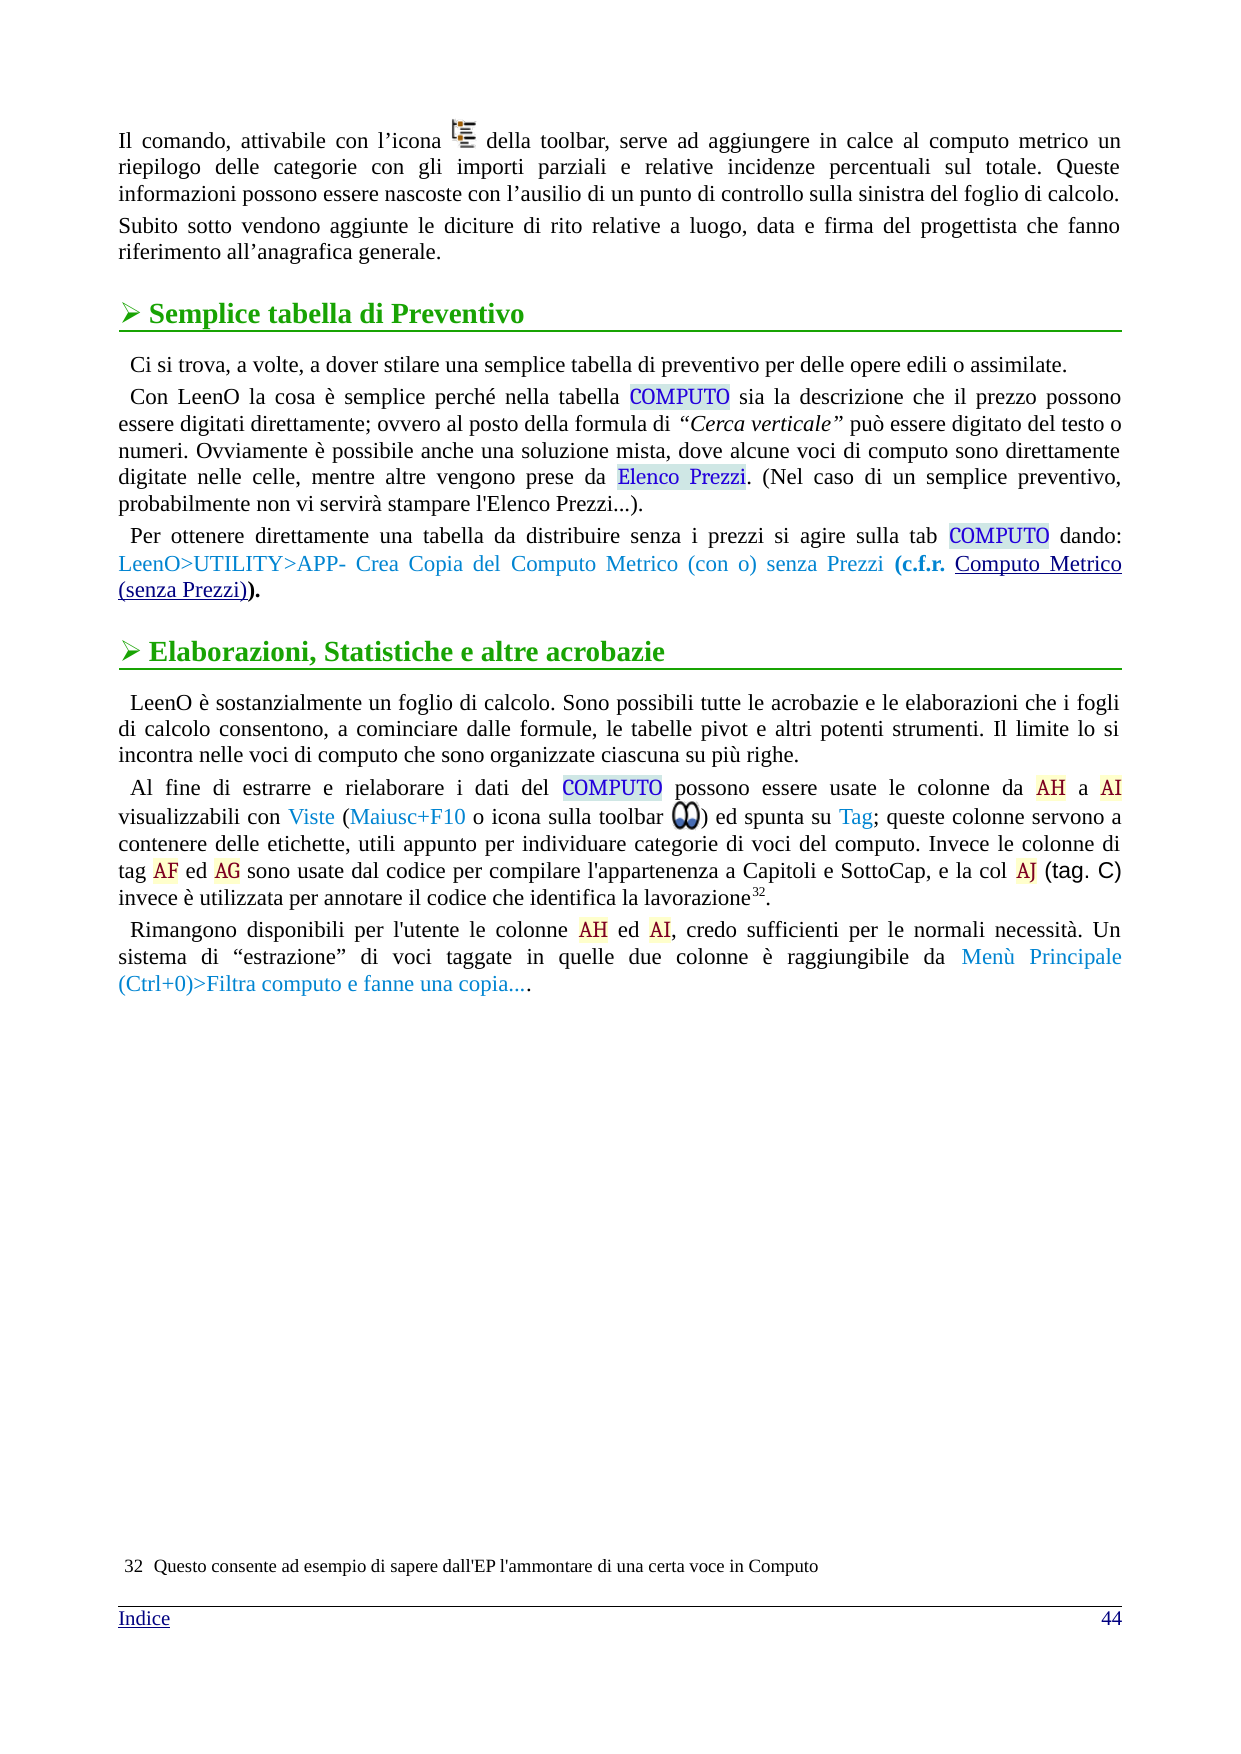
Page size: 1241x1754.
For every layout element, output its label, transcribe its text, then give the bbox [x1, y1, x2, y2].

text Questo consente ad esempio di sapere dall'EP l'ammontare di una certa voce in Computo [124, 1555, 1122, 1576]
subtitle Semplice tabella di Preventivo [119, 296, 1122, 330]
picture [451, 118, 477, 149]
text LeenO è sostanzialmente un foglio di calcolo. Sono possibili tutte le acrobazie e le elaborazioni che i fogli di calcolo consentono, a cominciare dalle formule, le tabelle pivot e altri potenti strumenti. Il limite lo si incontra nelle voci di computo che sono organizzate ciascuna su più righe. [118, 689, 1122, 768]
text Per ottenere direttamente una tabella da distribuire senza i prezzi si agire sulla tab COMPUTO dando: LeenO>UTILITY>APP- Crea Copia del Computo Metrico (con o) senza Prezzi (c.f.r. Computo Metrico (senza Prezzi)). [118, 522, 1122, 602]
text Il comando, attivabile con l’icona della toolbar, serve ad aggiungere in calce al computo metrico un riepilogo delle categorie con gli importi parziali e relative incidenze percentuali sul totale. Queste informazioni possono essere nascoste con l’ausilio di un punto di controllo sulla sinistra del foglio di calcolo. [118, 118, 1122, 206]
text Subito sotto vendono aggiunte le diciture di rito relative a luogo, data e firma del progettista che fanno riferimento all’anagrafica generale. [118, 212, 1122, 264]
text Al fine di estrarre e rielaborare i dati del COMPUTO possono essere usate le colonne da AH a AI visualizzabili con Viste (Maiusc+F10 o icona sulla toolbar ) ed spunta su Tag; queste colonne servono a contenere delle etichette, utili appunto per individuare categorie di voci del computo. Invece le colonne di tag AF ed AG sono usate dal codice per compilare l'appartenenza a Capitoli e SottoCap, e la col AJ (tag. C) invece è utilizzata per annotare il codice che identifica la lavorazione. [118, 774, 1122, 910]
picture [671, 800, 701, 831]
text Con LeenO la cosa è semplice perché nella tabella COMPUTO sia la descrizione che il prezzo possono essere digitati direttamente; ovvero al posto della formula di “Cerca verticale” può essere digitato del testo o numeri. Ovviamente è possibile anche una soluzione mista, dove alcune voci di computo sono direttamente digitate nelle celle, mentre altre vengono prese da Elenco Prezzi. (Nel caso di un semplice preventivo, probabilmente non vi servirà stampare l'Elenco Prezzi...). [118, 383, 1122, 517]
subtitle Elaborazioni, Statistiche e altre acrobazie [119, 634, 1122, 668]
text Rimangono disponibili per l'utente le colonne AH ed AI, credo sufficienti per le normali necessità. Un sistema di “estrazione” di voci taggate in quelle due colonne è raggiungibile da Menù Principale (Ctrl+0)>Filtra computo e fanne una copia.... [118, 916, 1122, 996]
text Ci si trova, a volte, a dover stilare una semplice tabella di preventivo per delle opere edili o assimilate. [118, 351, 1122, 377]
